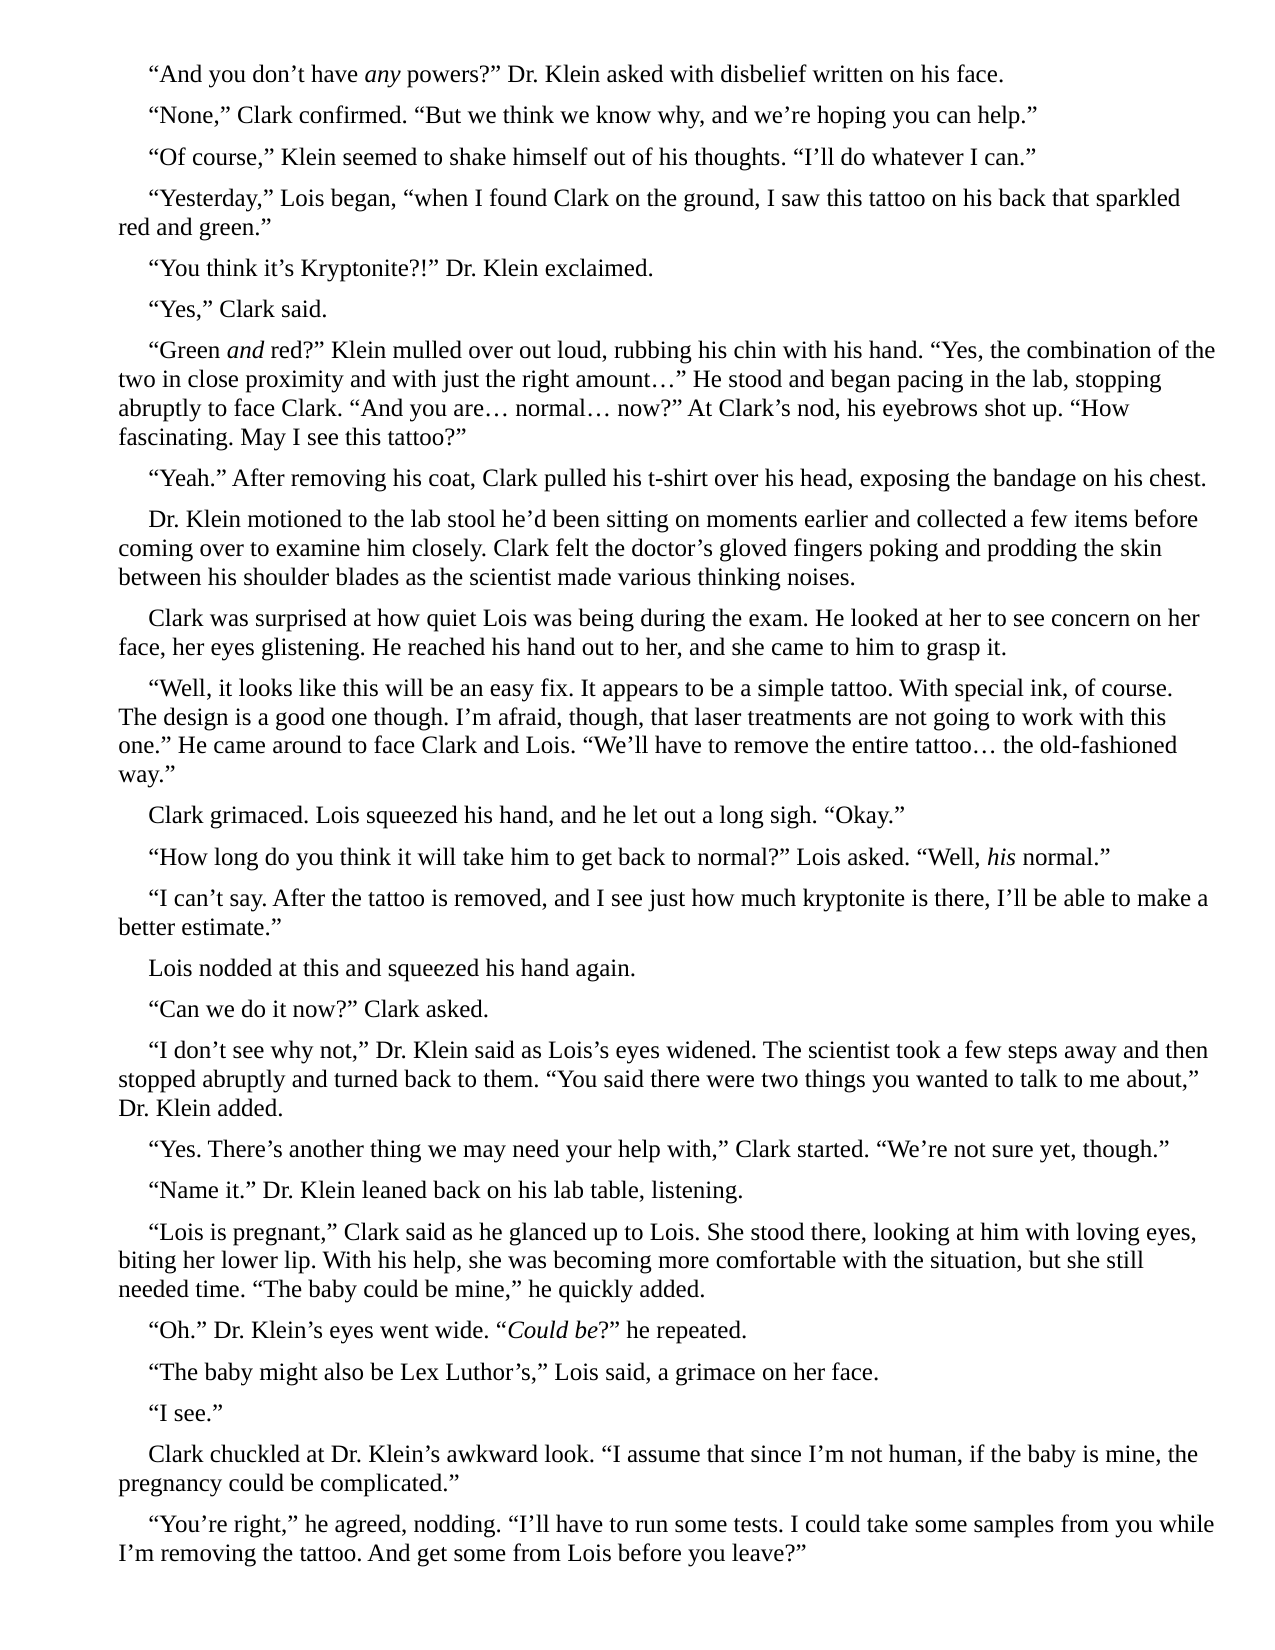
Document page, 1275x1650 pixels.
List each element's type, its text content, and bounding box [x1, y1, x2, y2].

text Clark chuckled at Dr. Klein’s awkward look. “I assume that since I’m not human, if the baby is mine, the pregnancy could be complicated.” [118, 1439, 1216, 1497]
text “I don’t see why not,” Dr. Klein said as Lois’s eyes widened. The scientist took a few steps away and then stopped abruptly and turned back to them. “You said there were two things you wanted to talk to me about,” Dr. Klein added. [118, 1035, 1216, 1122]
text “You think it’s Kryptonite?!” Dr. Klein exclaimed. [118, 253, 1216, 282]
text “Yeah.” After removing his coat, Clark pulled his t-shirt over his head, exposing the bandage on his chest. [118, 463, 1216, 492]
text “Well, it looks like this will be an easy fix. It appears to be a simple tattoo. With special ink, of course. The design is a good one though. I’m afraid, though, that laser treatments are not going to work with this one.” He came around to face Clark and Lois. “We’ll have to remove the entire tattoo… the old-fashioned way.” [118, 673, 1216, 788]
text “Yes. There’s another thing we may need your help with,” Clark started. “We’re not sure yet, though.” [118, 1134, 1216, 1163]
text Clark was surprised at how quiet Lois was being during the exam. He looked at her to see concern on her face, her eyes glistening. He reached his hand out to her, and she came to him to grasp it. [118, 603, 1216, 660]
text “The baby might also be Lex Luthor’s,” Lois said, a grimace on her face. [118, 1357, 1216, 1385]
text “Green and red?” Klein mulled over out loud, rubbing his chin with his hand. “Yes, the combination of the two in close proximity and with just the right amount…” He stood and began pacing in the lab, stopping abruptly to face Clark. “And you are… normal… now?” At Clark’s nod, his eyebrows shot up. “How fascinating. May I see this tattoo?” [118, 335, 1216, 450]
text “And you don’t have any powers?” Dr. Klein asked with disbelief written on his face. [118, 59, 1216, 88]
text “Of course,” Klein seemed to shake himself out of his thoughts. “I’ll do whatever I can.” [118, 142, 1216, 170]
text “Yes,” Clark said. [118, 294, 1216, 323]
text “Name it.” Dr. Klein leaned back on his lab table, listening. [118, 1175, 1216, 1204]
text Clark grimaced. Lois squeezed his hand, and he let out a long sigh. “Okay.” [118, 800, 1216, 829]
text “I can’t say. After the tattoo is removed, and I see just how much kryptonite is there, I’ll be able to make a better estimate.” [118, 883, 1216, 940]
text Dr. Klein motioned to the lab stool he’d been sitting on moments earlier and collected a few items before coming over to examine him closely. Clark felt the doctor’s gloved fingers poking and prodding the skin between his shoulder blades as the scientist made various thinking noises. [118, 504, 1216, 590]
text “How long do you think it will take him to get back to normal?” Lois asked. “Well, his normal.” [118, 842, 1216, 870]
text “You’re right,” he agreed, nodding. “I’ll have to run some tests. I could take some samples from you while I’m removing the tattoo. And get some from Lois before you leave?” [118, 1509, 1216, 1567]
text “Oh.” Dr. Klein’s eyes went wide. “Could be?” he repeated. [118, 1315, 1216, 1344]
text “I see.” [118, 1398, 1216, 1427]
text “Yesterday,” Lois began, “when I found Clark on the ground, I saw this tattoo on his back that sparkled red and green.” [118, 183, 1216, 240]
text “None,” Clark confirmed. “But we think we know why, and we’re hoping you can help.” [118, 100, 1216, 129]
text Lois nodded at this and squeezed his hand again. [118, 953, 1216, 982]
text “Lois is pregnant,” Clark said as he glanced up to Lois. She stood there, looking at him with loving eyes, biting her lower lip. With his help, she was becoming more comfortable with the situation, but she still needed time. “The baby could be mine,” he quickly added. [118, 1217, 1216, 1303]
text “Can we do it now?” Clark asked. [118, 994, 1216, 1023]
